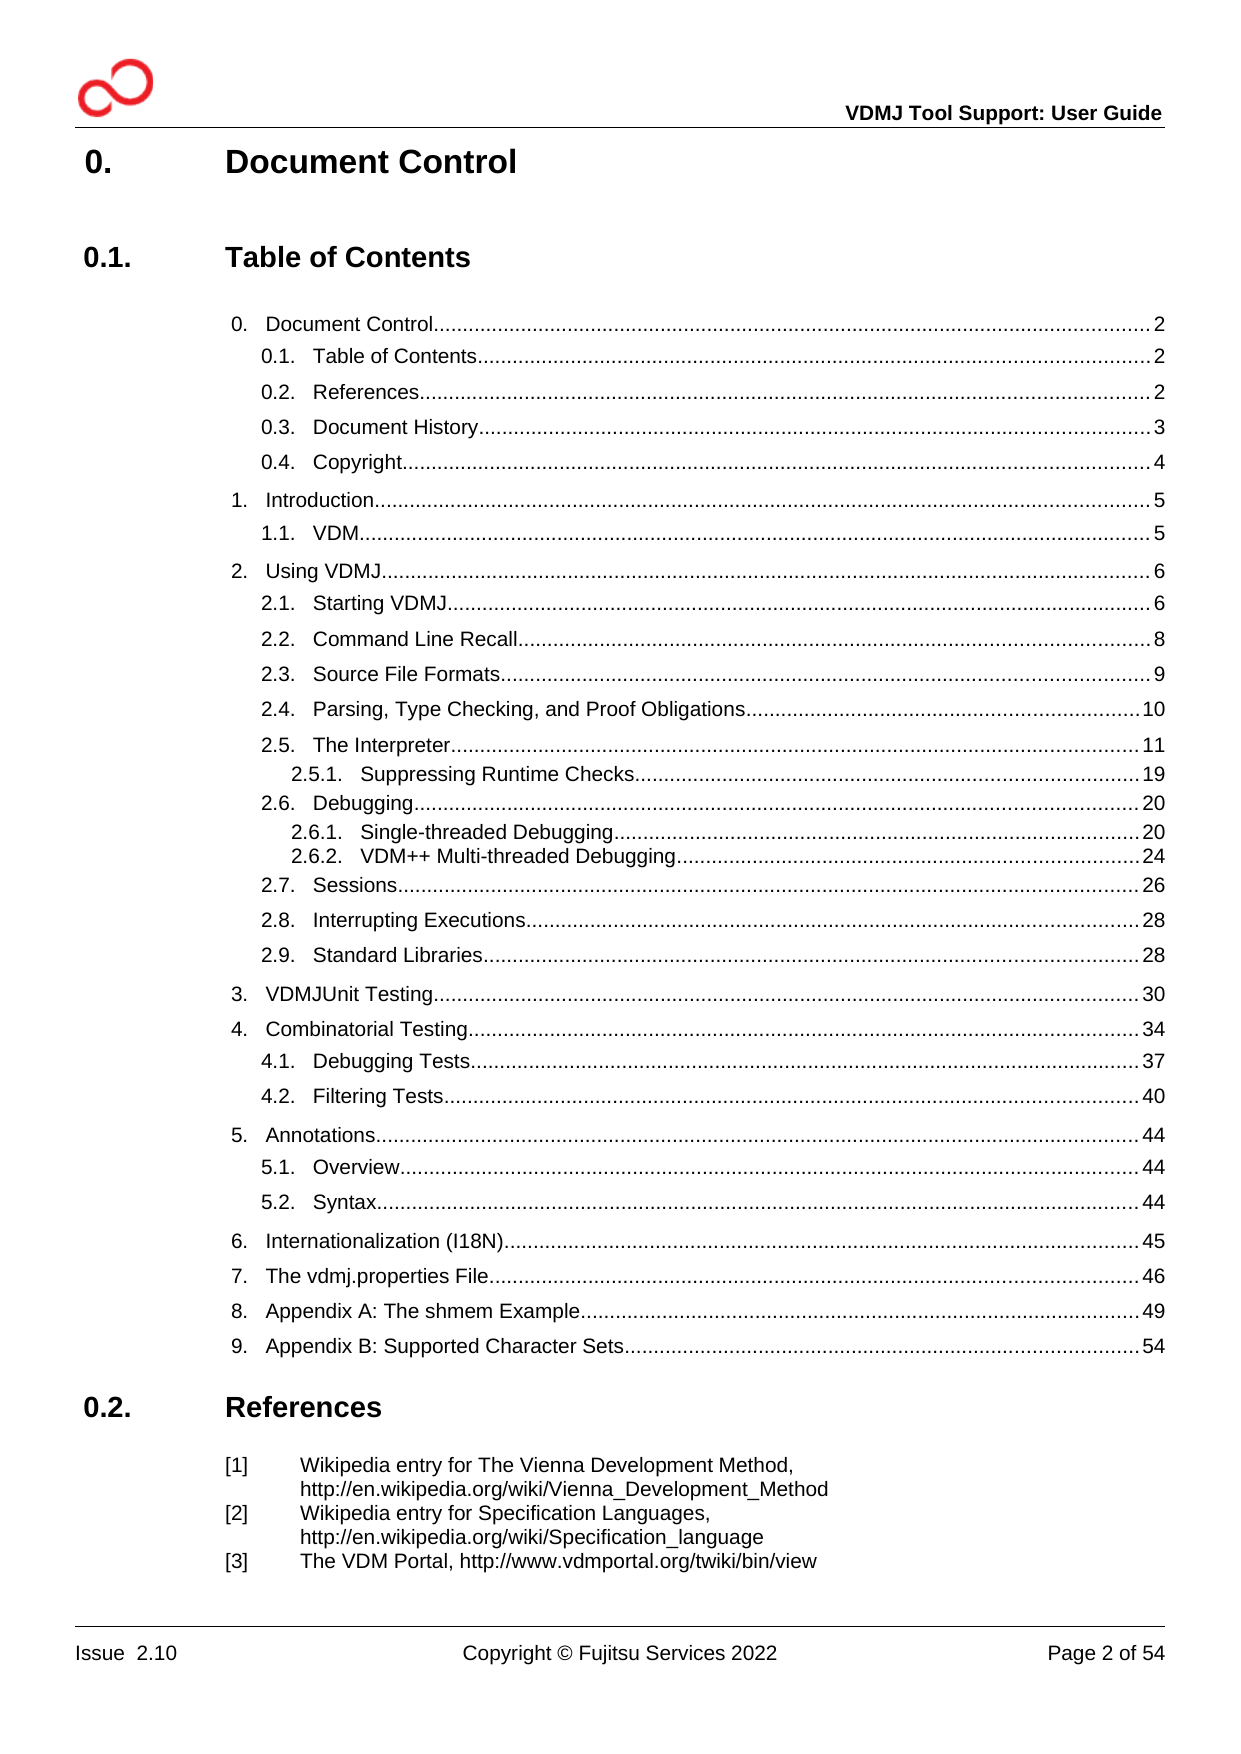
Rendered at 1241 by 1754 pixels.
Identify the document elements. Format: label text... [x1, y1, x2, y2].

picture [78, 52, 153, 127]
text 4.2. Filtering Tests 40 [255, 1085, 1165, 1108]
text 2. Using VDMJ 6 [225, 559, 1165, 583]
text 0. Document Control 2 [225, 313, 1165, 336]
text 0.3. Document History 3 [255, 416, 1165, 439]
text 2.8. Interrupting Executions 28 [255, 909, 1165, 932]
text 2.4. Parsing, Type Checking, and Proof Obligations 10 [255, 698, 1165, 721]
list The VDM Portal, http://www.vdmportal.org/twiki/bin/view [225, 1549, 1165, 1573]
text 8. Appendix A: The shmem Example 49 [225, 1299, 1165, 1323]
text 1. Introduction 5 [225, 489, 1165, 512]
text 5.2. Syntax 44 [255, 1191, 1165, 1214]
text 0.4. Copyright 4 [255, 451, 1165, 474]
list Wikipedia entry for The Vienna Development Method, http://en.wikipedia.org/wiki/Vienna_Development_Method [225, 1454, 1165, 1502]
text 2.6.2. VDM++ Multi-threaded Debugging 24 [285, 844, 1165, 867]
text 0.2. References 2 [255, 380, 1165, 403]
text 4. Combinatorial Testing 34 [225, 1017, 1165, 1041]
text 0.1. Table of Contents 2 [255, 345, 1165, 368]
text 2.2. Command Line Recall 8 [255, 627, 1165, 650]
text 6. Internationalization (I18N) 45 [225, 1229, 1165, 1252]
text 3. VDMJUnit Testing 30 [225, 982, 1165, 1006]
text 2.5. The Interpreter 11 [255, 733, 1165, 756]
text 2.5.1. Suppressing Runtime Checks 19 [285, 762, 1165, 786]
text 9. Appendix B: Supported Character Sets 54 [225, 1335, 1165, 1358]
text 2.3. Source File Formats 9 [255, 662, 1165, 686]
text 5.1. Overview 44 [255, 1156, 1165, 1179]
text 7. The vdmj.properties File 46 [225, 1264, 1165, 1288]
subtitle References [75, 1391, 1165, 1424]
text 2.6. Debugging 20 [255, 792, 1165, 815]
text 2.1. Starting VDMJ 6 [255, 592, 1165, 615]
text 2.9. Standard Libraries 28 [255, 944, 1165, 967]
subtitle Document Control [75, 143, 1165, 181]
text 4.1. Debugging Tests 37 [255, 1050, 1165, 1073]
subtitle Table of Contents [75, 241, 1165, 274]
text 2.6.1. Single-threaded Debugging 20 [285, 821, 1165, 844]
text 5. Annotations 44 [225, 1123, 1165, 1147]
text 1.1. VDM 5 [255, 521, 1165, 544]
list Wikipedia entry for Specification Languages, http://en.wikipedia.org/wiki/Specification_language [225, 1502, 1165, 1549]
text 2.7. Sessions 26 [255, 873, 1165, 897]
